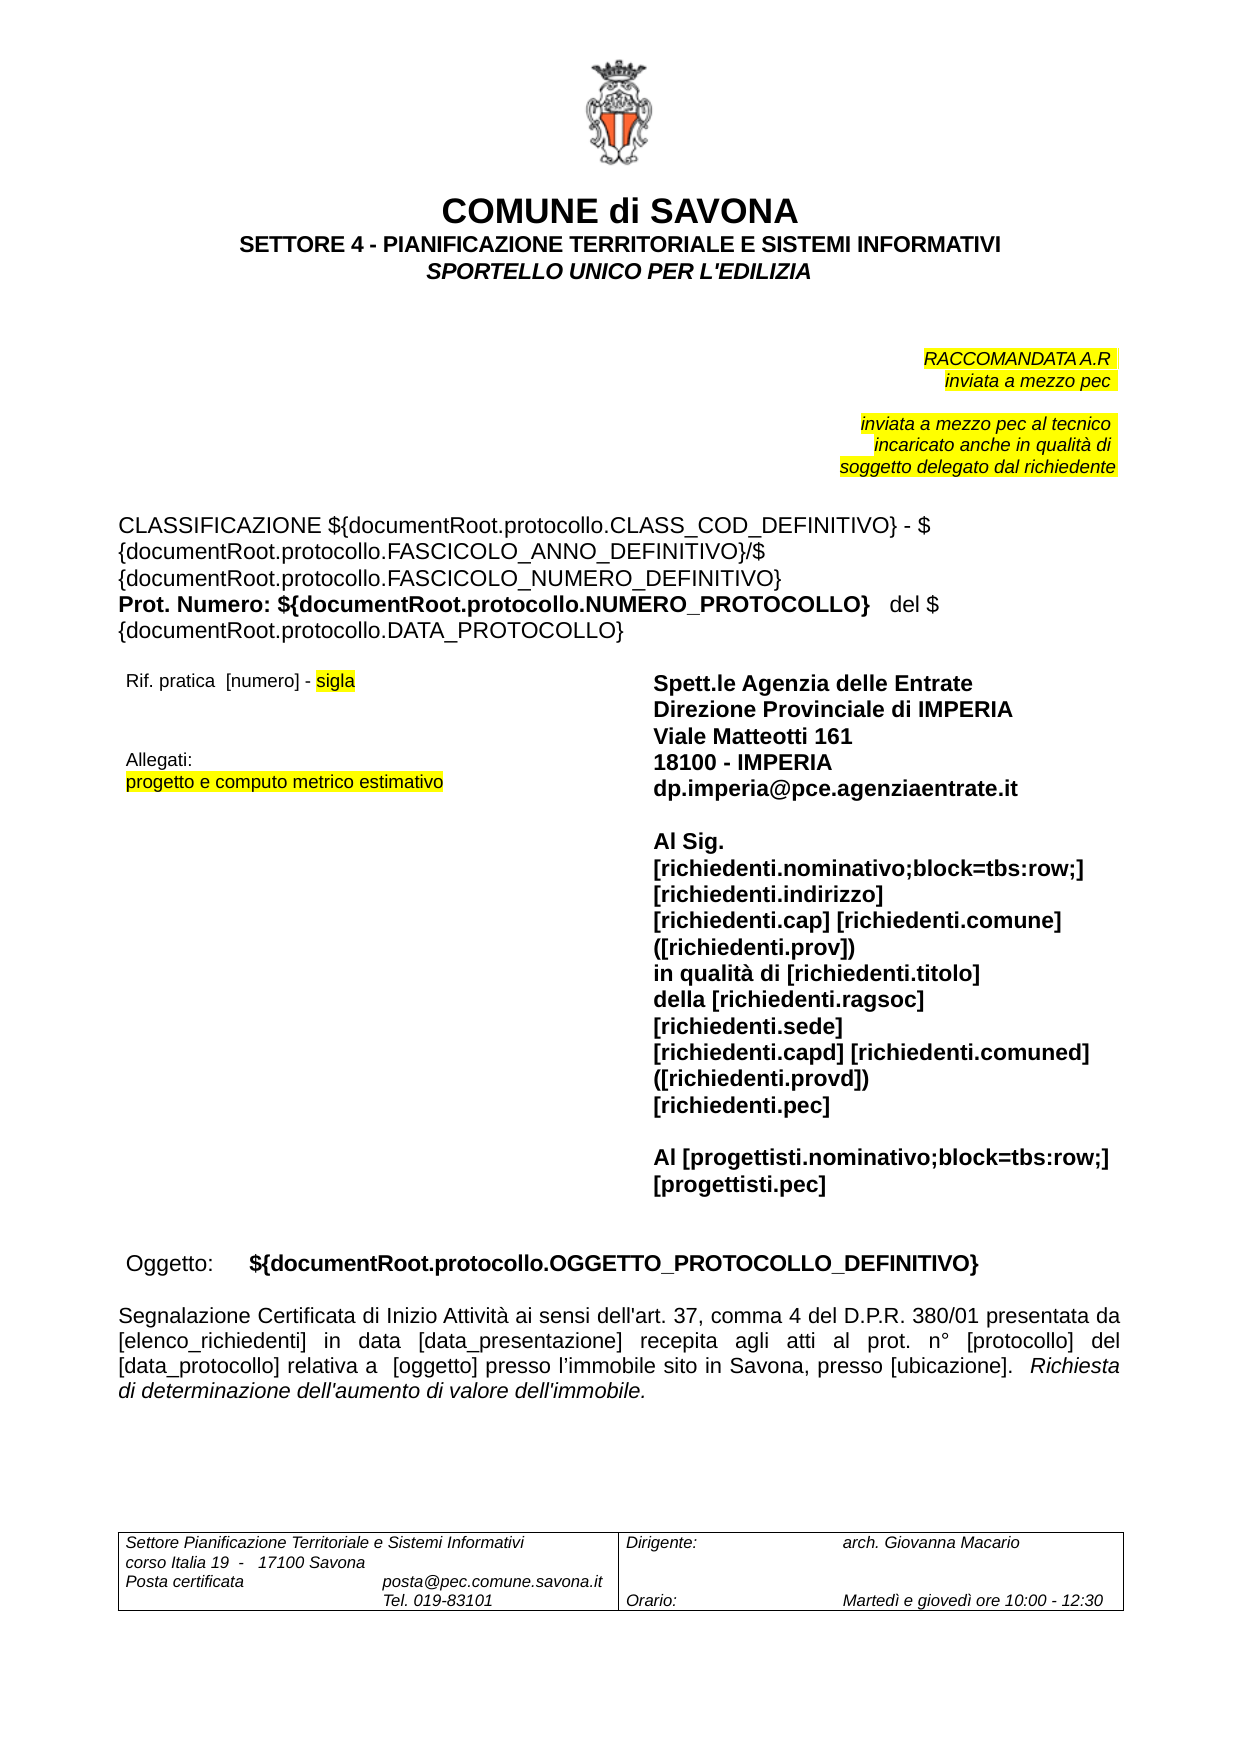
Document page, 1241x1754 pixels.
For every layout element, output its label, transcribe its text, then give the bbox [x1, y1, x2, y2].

table_cell [118, 828, 451, 1144]
table_header RACCOMANDATA A.R inviata a mezzo pec inviata a mezzo pec al tecnico incaricato anche in qualità di soggetto delegato dal richiedente [644, 342, 1123, 483]
text CLASSIFICAZIONE ${documentRoot.protocollo.CLASS_COD_DEFINITIVO} - ${documentRoot.protocollo.FASCICOLO_ANNO_DEFINITIVO}/${documentRoot.protocollo.FASCICOLO_NUMERO_DEFINITIVO} [118, 512, 1122, 591]
table_cell Al Sig. [richiedenti.nominativo;block=tbs:row;] [richiedenti.indirizzo] [richiedenti.cap] [richiedenti.comune] ([richiedenti.prov]) in qualità di [richiedenti.titolo] della [richiedenti.ragsoc] [richiedenti.sede] [richiedenti.capd] [richiedenti.comuned] ([richiedenti.provd]) [richiedenti.pec] [646, 828, 1119, 1144]
table_header Spett.le Agenzia delle Entrate Direzione Provinciale di IMPERIA Viale Matteotti 161 18100 - IMPERIA dp.imperia@pce.agenziaentrate.it [646, 670, 1119, 828]
table_header [118, 342, 644, 483]
text Segnalazione Certificata di Inizio Attività ai sensi dell'art. 37, comma 4 del D.P.R. 380/01 presentata da [elenco_richiedenti] in data [data_presentazione] recepita agli atti al prot. n° [protocollo] del [data_protocollo] relativa a [oggetto] presso l’immobile sito in Savona, presso [ubicazione]. Richiesta di determinazione dell'aumento di valore dell'immobile. [118, 1302, 1122, 1403]
table_header ${documentRoot.protocollo.OGGETTO_PROTOCOLLO_DEFINITIVO} [236, 1250, 1123, 1276]
table_cell [118, 1144, 451, 1223]
picture [507, 54, 733, 182]
table_cell Al [progettisti.nominativo;block=tbs:row;] [progettisti.pec] [646, 1144, 1119, 1223]
text Prot. Numero: ${documentRoot.protocollo.NUMERO_PROTOCOLLO} del ${documentRoot.protocollo.DATA_PROTOCOLLO} [118, 591, 1122, 644]
table_cell [451, 1144, 646, 1223]
table_header Oggetto: [118, 1250, 236, 1276]
table_header Rif. pratica [numero] - sigla Allegati: progetto e computo metrico estimativo [118, 670, 451, 828]
table_header [451, 670, 646, 828]
table_cell [451, 828, 646, 1144]
